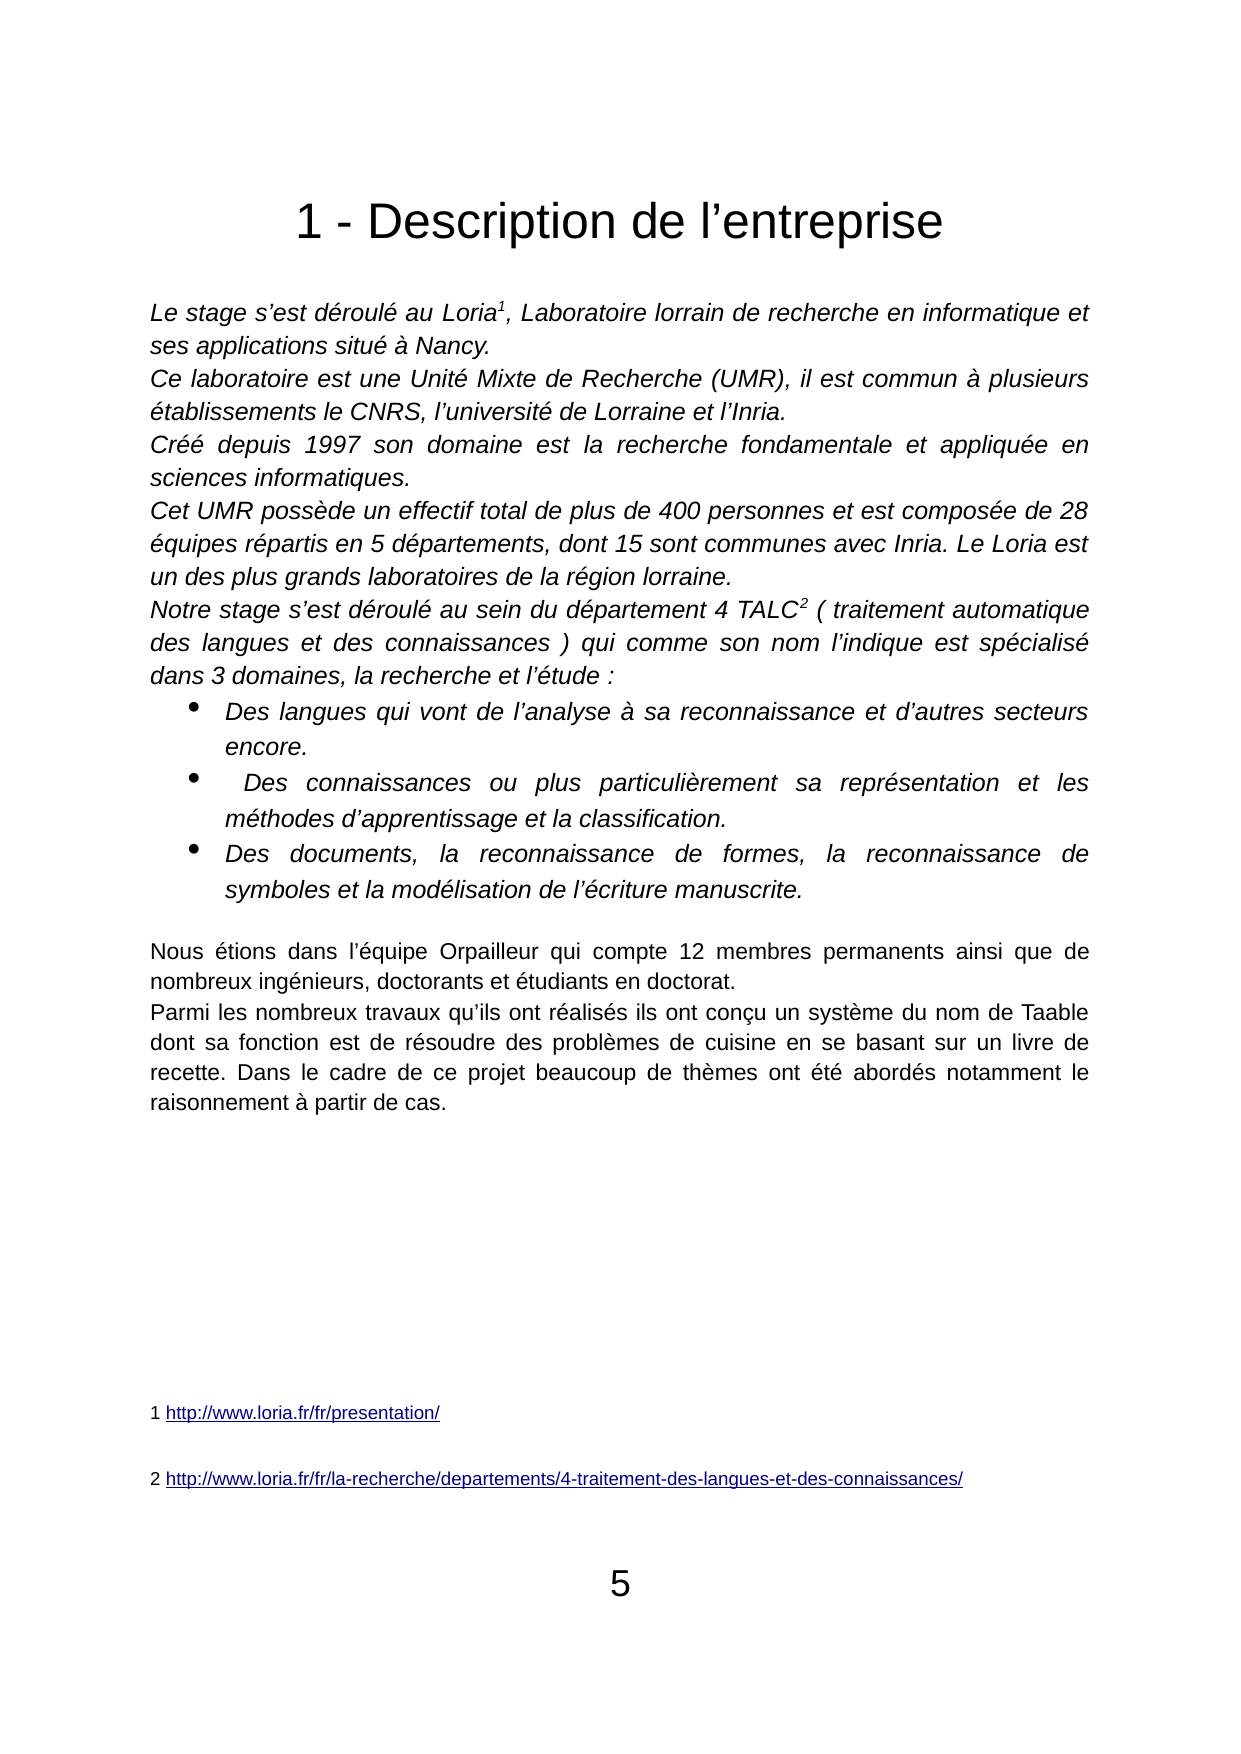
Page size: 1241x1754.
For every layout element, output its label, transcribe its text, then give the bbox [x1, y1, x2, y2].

list Des connaissances ou plus particulièrement sa représentation et les méthodes d’apprentissage et la classification. [187, 765, 1090, 832]
text http://www.loria.fr/fr/la-recherche/departements/4-traitement-des-langues-et-des-connaissances/ [150, 1468, 1090, 1490]
text Nous étions dans l’équipe Orpailleur qui compte 12 membres permanents ainsi que de nombreux ingénieurs, doctorants et étudiants en doctorat. [150, 938, 1090, 995]
text Créé depuis 1997 son domaine est la recherche fondamentale et appliquée en sciences informatiques. [150, 430, 1090, 491]
text Le stage s’est déroulé au Loria, Laboratoire lorrain de recherche en informatique et ses applications situé à Nancy. [150, 298, 1090, 359]
text Notre stage s’est déroulé au sein du département 4 TALC ( traitement automatique des langues et des connaissances ) qui comme son nom l’indique est spécialisé dans 3 domaines, la recherche et l’étude : [150, 595, 1090, 689]
list Des documents, la reconnaissance de formes, la reconnaissance de symboles et la modélisation de l’écriture manuscrite. [187, 837, 1090, 904]
list Des langues qui vont de l’analyse à sa reconnaissance et d’autres secteurs encore. [187, 694, 1090, 761]
subtitle 1 - Description de l’entreprise [150, 192, 1090, 249]
text http://www.loria.fr/fr/presentation/ [150, 1402, 1090, 1423]
text Parmi les nombreux travaux qu’ils ont réalisés ils ont conçu un système du nom de Taable dont sa fonction est de résoudre des problèmes de cuisine en se basant sur un livre de recette. Dans le cadre de ce projet beaucoup de thèmes ont été abordés notamment le raisonnement à partir de cas. [150, 998, 1090, 1116]
text Cet UMR possède un effectif total de plus de 400 personnes et est composée de 28 équipes répartis en 5 départements, dont 15 sont communes avec Inria. Le Loria est un des plus grands laboratoires de la région lorraine. [150, 496, 1090, 591]
text Ce laboratoire est une Unité Mixte de Recherche (UMR), il est commun à plusieurs établissements le CNRS, l’université de Lorraine et l’Inria. [150, 364, 1090, 425]
